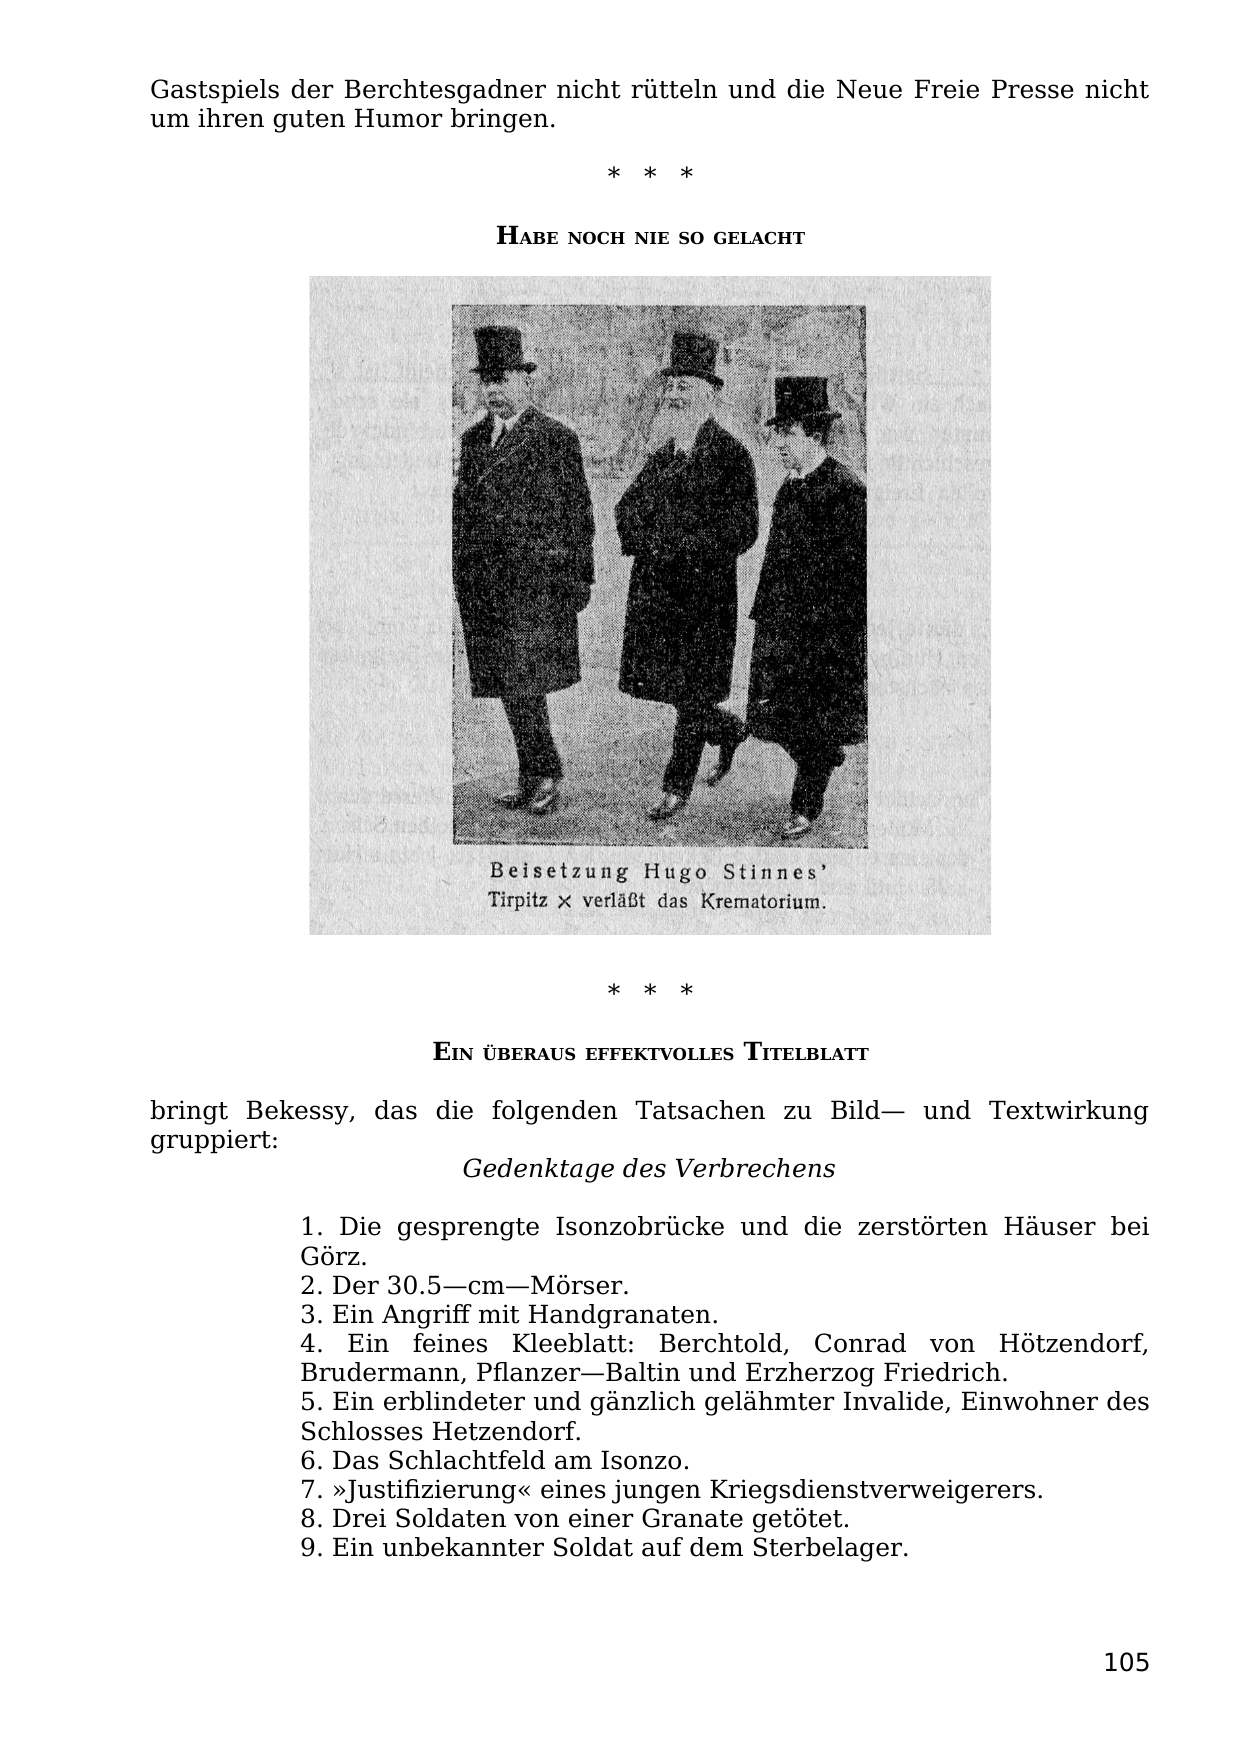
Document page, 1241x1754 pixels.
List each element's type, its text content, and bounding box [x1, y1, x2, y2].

text Ein überaus effektvolles Titelblatt [150, 1008, 1151, 1067]
text Gedenktage des Verbrechens [150, 1154, 1151, 1183]
text Habe noch nie so gelacht [150, 192, 1151, 250]
text bringt Bekessy, das die folgenden Tatsachen zu Bild— und Textwirkung gruppiert: [150, 1096, 1151, 1154]
text Gastspiels der Berchtesgadner nicht rütteln und die Neue Freie Presse nicht um ihren guten Humor bringen. [150, 75, 1151, 133]
text * * * [150, 979, 1151, 1008]
text 8. Drei Soldaten von einer Granate getötet. [300, 1504, 1151, 1533]
text 2. Der 30.5—cm—Mörser. [300, 1271, 1151, 1300]
text 3. Ein Angriff mit Handgranaten. [300, 1300, 1151, 1329]
text 4. Ein feines Kleeblatt: Berchtold, Conrad von Hötzendorf, Brudermann, Pflanzer—Baltin und Erzherzog Friedrich. [300, 1329, 1151, 1387]
text 9. Ein unbekannter Soldat auf dem Sterbelager. [300, 1533, 1151, 1562]
text 5. Ein erblindeter und gänzlich gelähmter Invalide, Einwohner des Schlosses Hetzendorf. [300, 1387, 1151, 1446]
picture [309, 276, 992, 935]
text * * * [150, 162, 1151, 192]
text 1. Die gesprengte Isonzobrücke und die zerstörten Häuser bei Görz. [300, 1212, 1151, 1271]
text 7. »Justifizierung« eines jungen Kriegsdienstverweigerers. [300, 1475, 1151, 1504]
text 6. Das Schlachtfeld am Isonzo. [300, 1446, 1151, 1475]
